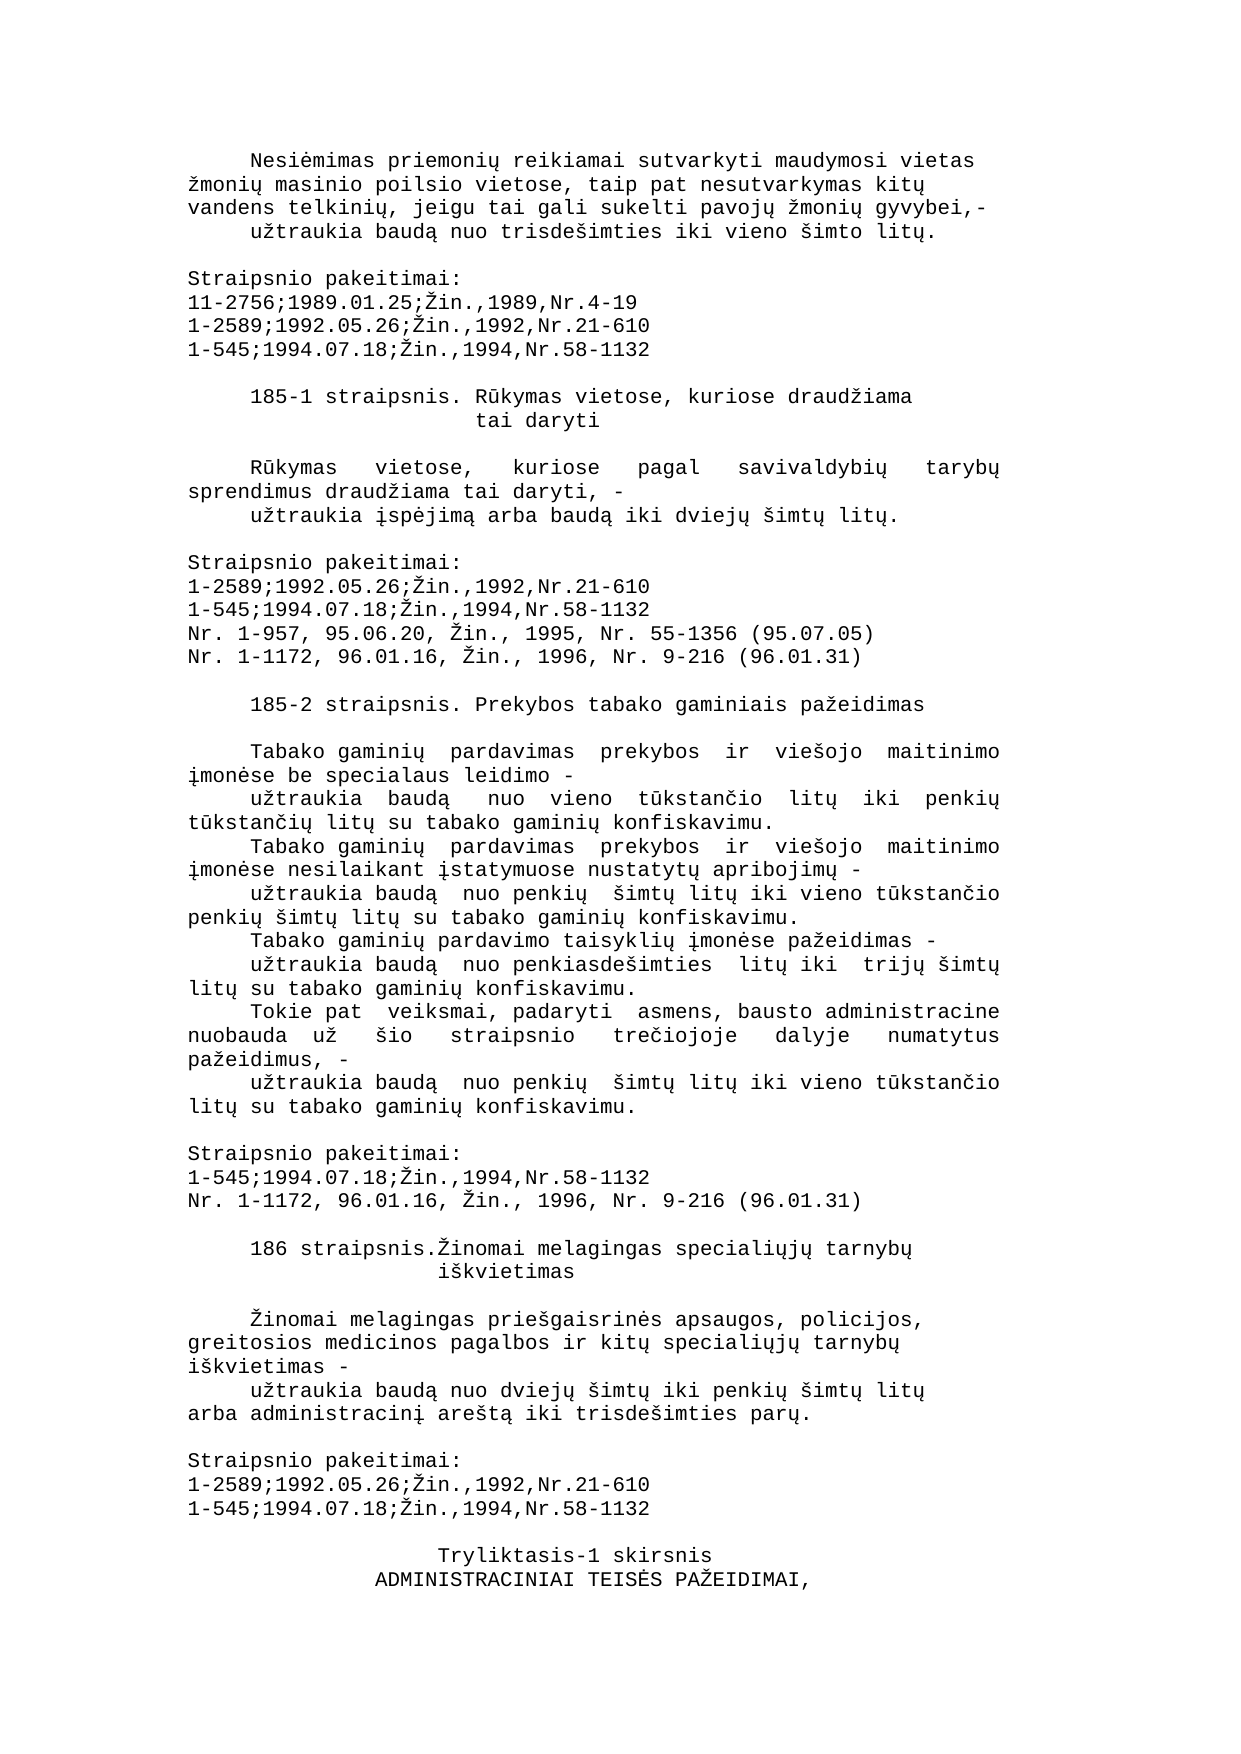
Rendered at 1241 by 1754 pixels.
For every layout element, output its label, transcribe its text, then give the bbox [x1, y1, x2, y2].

text 185-1 straipsnis. Rūkymas vietose, kuriose draudžiama [187, 386, 1053, 410]
text iškvietimas - [187, 1356, 1053, 1379]
text įmonėse nesilaikant įstatymuose nustatytų apribojimų - [187, 859, 1053, 883]
text Nr. 1-1172, 96.01.16, Žin., 1996, Nr. 9-216 (96.01.31) [187, 647, 1053, 670]
text pažeidimus, - [187, 1048, 1053, 1072]
text 185-2 straipsnis. Prekybos tabako gaminiais pažeidimas [187, 694, 1053, 717]
text 186 straipsnis.Žinomai melagingas specialiųjų tarnybų [187, 1238, 1053, 1261]
text Tokie pat veiksmai, padaryti asmens, bausto administracine [187, 1001, 1053, 1025]
text užtraukia įspėjimą arba baudą iki dviejų šimtų litų. [187, 505, 1053, 528]
text Rūkymas vietose, kuriose pagal savivaldybių tarybų [187, 457, 1053, 481]
text Žinomai melagingas priešgaisrinės apsaugos, policijos, [187, 1309, 1053, 1332]
text Straipsnio pakeitimai: [187, 552, 1053, 576]
text litų su tabako gaminių konfiskavimu. [187, 1096, 1053, 1119]
text ADMINISTRACINIAI TEISĖS PAŽEIDIMAI, [187, 1569, 1053, 1592]
text Straipsnio pakeitimai: [187, 1451, 1053, 1474]
text 1-2589;1992.05.26;Žin.,1992,Nr.21-610 [187, 576, 1053, 599]
text užtraukia baudą nuo trisdešimties iki vieno šimto litų. [187, 221, 1053, 244]
text 1-545;1994.07.18;Žin.,1994,Nr.58-1132 [187, 339, 1053, 363]
text Nr. 1-1172, 96.01.16, Žin., 1996, Nr. 9-216 (96.01.31) [187, 1190, 1053, 1214]
text užtraukia baudą nuo vieno tūkstančio litų iki penkių [187, 788, 1053, 812]
text užtraukia baudą nuo penkiasdešimties litų iki trijų šimtų [187, 954, 1053, 978]
text nuobauda už šio straipsnio trečiojoje dalyje numatytus [187, 1025, 1053, 1048]
text vandens telkinių, jeigu tai gali sukelti pavojų žmonių gyvybei,- [187, 197, 1053, 221]
text penkių šimtų litų su tabako gaminių konfiskavimu. [187, 907, 1053, 930]
text sprendimus draudžiama tai daryti, - [187, 481, 1053, 505]
text užtraukia baudą nuo penkių šimtų litų iki vieno tūkstančio [187, 1072, 1053, 1096]
text greitosios medicinos pagalbos ir kitų specialiųjų tarnybų [187, 1332, 1053, 1356]
text arba administracinį areštą iki trisdešimties parų. [187, 1403, 1053, 1427]
text Tabako gaminių pardavimas prekybos ir viešojo maitinimo [187, 741, 1053, 765]
text 11-2756;1989.01.25;Žin.,1989,Nr.4-19 [187, 292, 1053, 316]
text Tabako gaminių pardavimo taisyklių įmonėse pažeidimas - [187, 930, 1053, 954]
text 1-545;1994.07.18;Žin.,1994,Nr.58-1132 [187, 1167, 1053, 1190]
text užtraukia baudą nuo penkių šimtų litų iki vieno tūkstančio [187, 883, 1053, 907]
text tai daryti [187, 410, 1053, 434]
text įmonėse be specialaus leidimo - [187, 765, 1053, 788]
text tūkstančių litų su tabako gaminių konfiskavimu. [187, 812, 1053, 836]
text Nr. 1-957, 95.06.20, Žin., 1995, Nr. 55-1356 (95.07.05) [187, 623, 1053, 647]
text Nesiėmimas priemonių reikiamai sutvarkyti maudymosi vietas [187, 150, 1053, 174]
text Tabako gaminių pardavimas prekybos ir viešojo maitinimo [187, 836, 1053, 859]
text Straipsnio pakeitimai: [187, 1143, 1053, 1167]
text 1-2589;1992.05.26;Žin.,1992,Nr.21-610 [187, 316, 1053, 339]
text 1-545;1994.07.18;Žin.,1994,Nr.58-1132 [187, 599, 1053, 623]
text 1-2589;1992.05.26;Žin.,1992,Nr.21-610 [187, 1474, 1053, 1498]
text žmonių masinio poilsio vietose, taip pat nesutvarkymas kitų [187, 174, 1053, 197]
text iškvietimas [187, 1261, 1053, 1285]
text Straipsnio pakeitimai: [187, 268, 1053, 292]
text litų su tabako gaminių konfiskavimu. [187, 978, 1053, 1001]
text Tryliktasis-1 skirsnis [187, 1545, 1053, 1569]
text užtraukia baudą nuo dviejų šimtų iki penkių šimtų litų [187, 1379, 1053, 1403]
text 1-545;1994.07.18;Žin.,1994,Nr.58-1132 [187, 1498, 1053, 1521]
